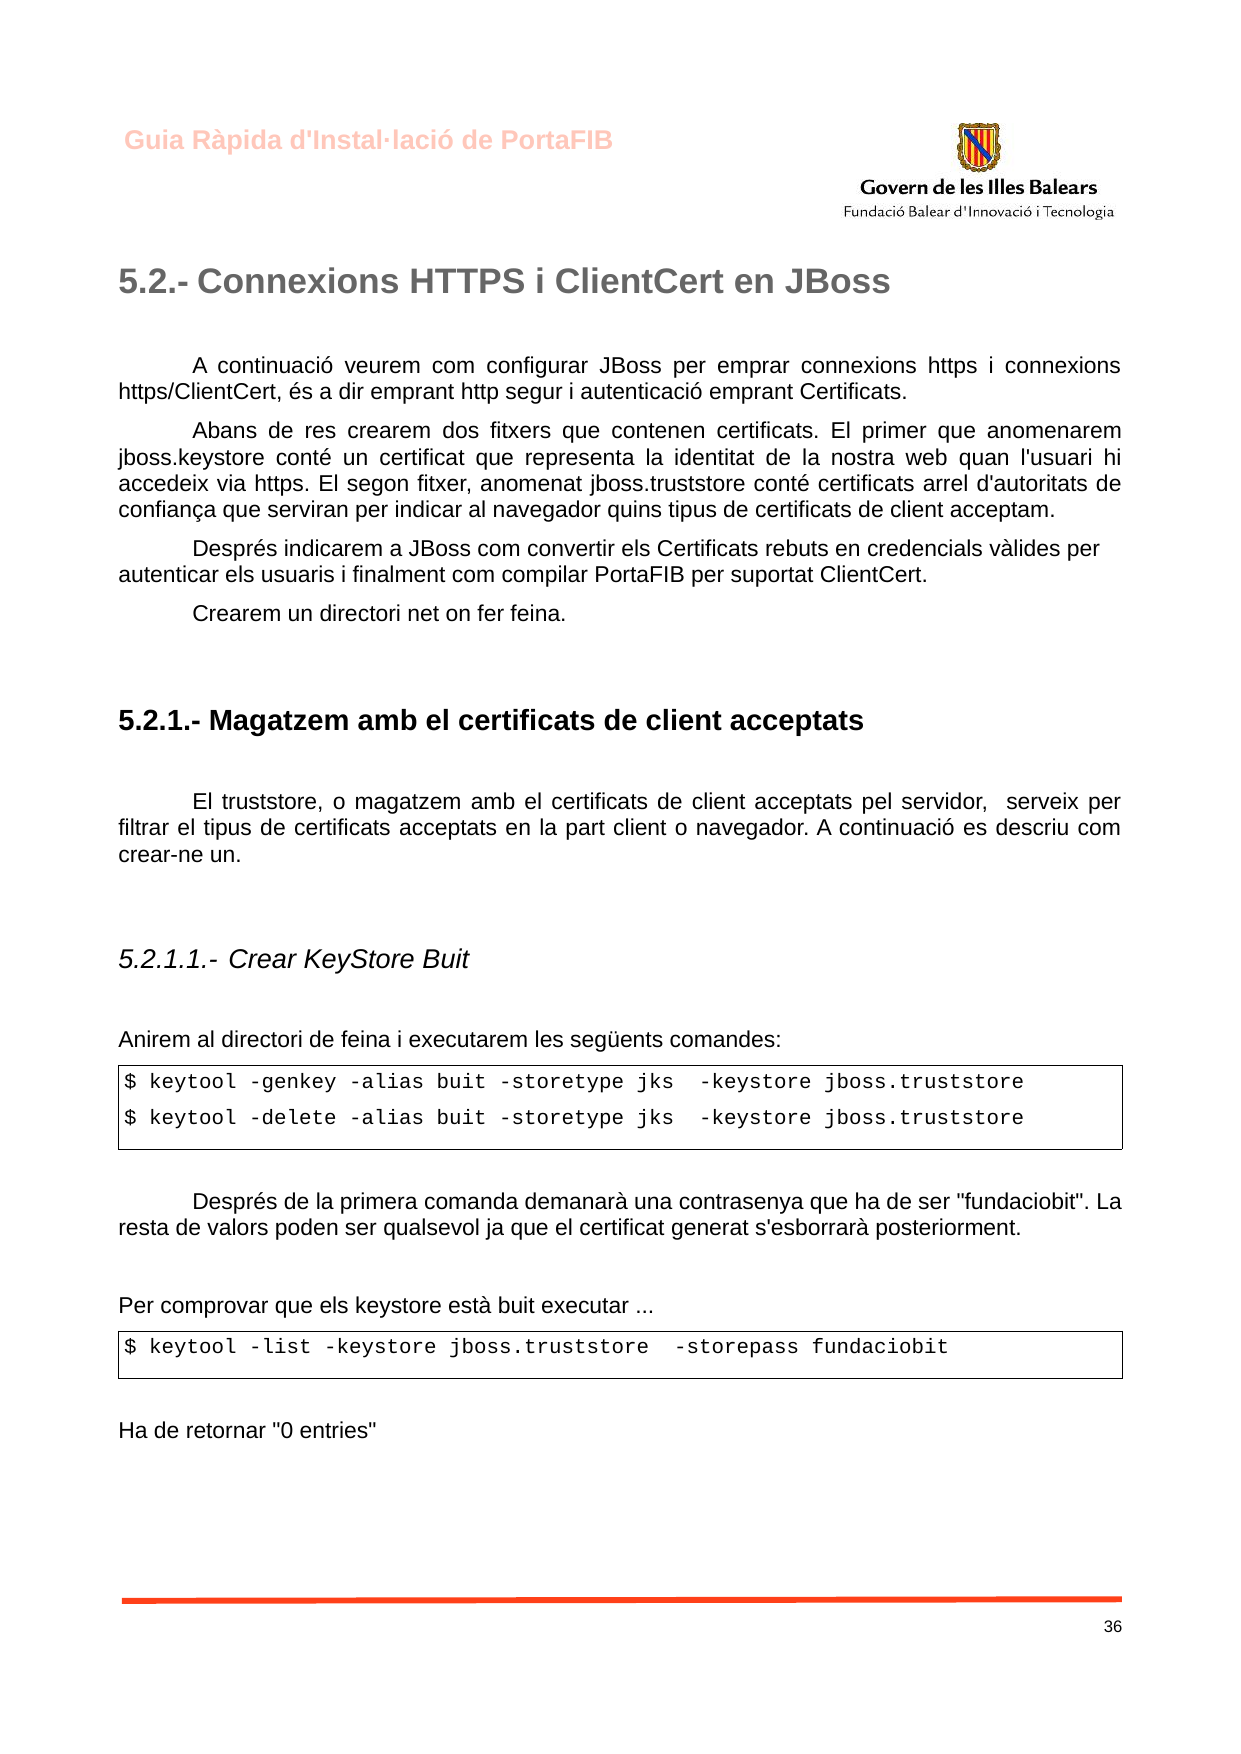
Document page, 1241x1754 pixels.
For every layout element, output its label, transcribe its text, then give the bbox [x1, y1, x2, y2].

text Abans de res crearem dos fitxers que contenen certificats. El primer que anomenarem jboss.keystore conté un certificat que representa la identitat de la nostra web quan l'usuari hi accedeix via https. El segon fitxer, anomenat jboss.truststore conté certificats arrel d'autoritats de confiança que serviran per indicar al navegador quins tipus de certificats de client acceptam. [118, 417, 1122, 523]
subtitle Connexions HTTPS i ClientCert en JBoss [118, 260, 1122, 301]
table_header $ keytool -list -keystore jboss.truststore -storepass fundaciobit [119, 1332, 1122, 1378]
picture [840, 123, 1117, 220]
text Crearem un directori net on fer feina. [118, 600, 1122, 627]
subtitle Magatzem amb el certificats de client acceptats [118, 703, 1122, 737]
table_header $ keytool -genkey -alias buit -storetype jks -keystore jboss.truststore $ keytool -delete -alias buit -storetype jks -keystore jboss.truststore [119, 1066, 1122, 1149]
subtitle Crear KeyStore Buit [118, 943, 1122, 974]
text Ha de retornar "0 entries" [118, 1417, 1122, 1443]
text Després de la primera comanda demanarà una contrasenya que ha de ser "fundaciobit". La resta de valors poden ser qualsevol ja que el certificat generat s'esborrarà posteriorment. [118, 1188, 1122, 1240]
text El truststore, o magatzem amb el certificats de client acceptats pel servidor, serveix per filtrar el tipus de certificats acceptats en la part client o navegador. A continuació es descriu com crear-ne un. [118, 788, 1122, 867]
text Anirem al directori de feina i executarem les següents comandes: [118, 1026, 1122, 1052]
text A continuació veurem com configurar JBoss per emprar connexions https i connexions https/ClientCert, és a dir emprant http segur i autenticació emprant Certificats. [118, 352, 1122, 405]
text Per comprovar que els keystore està buit executar ... [118, 1292, 1122, 1318]
text Després indicarem a JBoss com convertir els Certificats rebuts en credencials vàlides per autenticar els usuaris i finalment com compilar PortaFIB per suportat ClientCert. [118, 535, 1122, 588]
